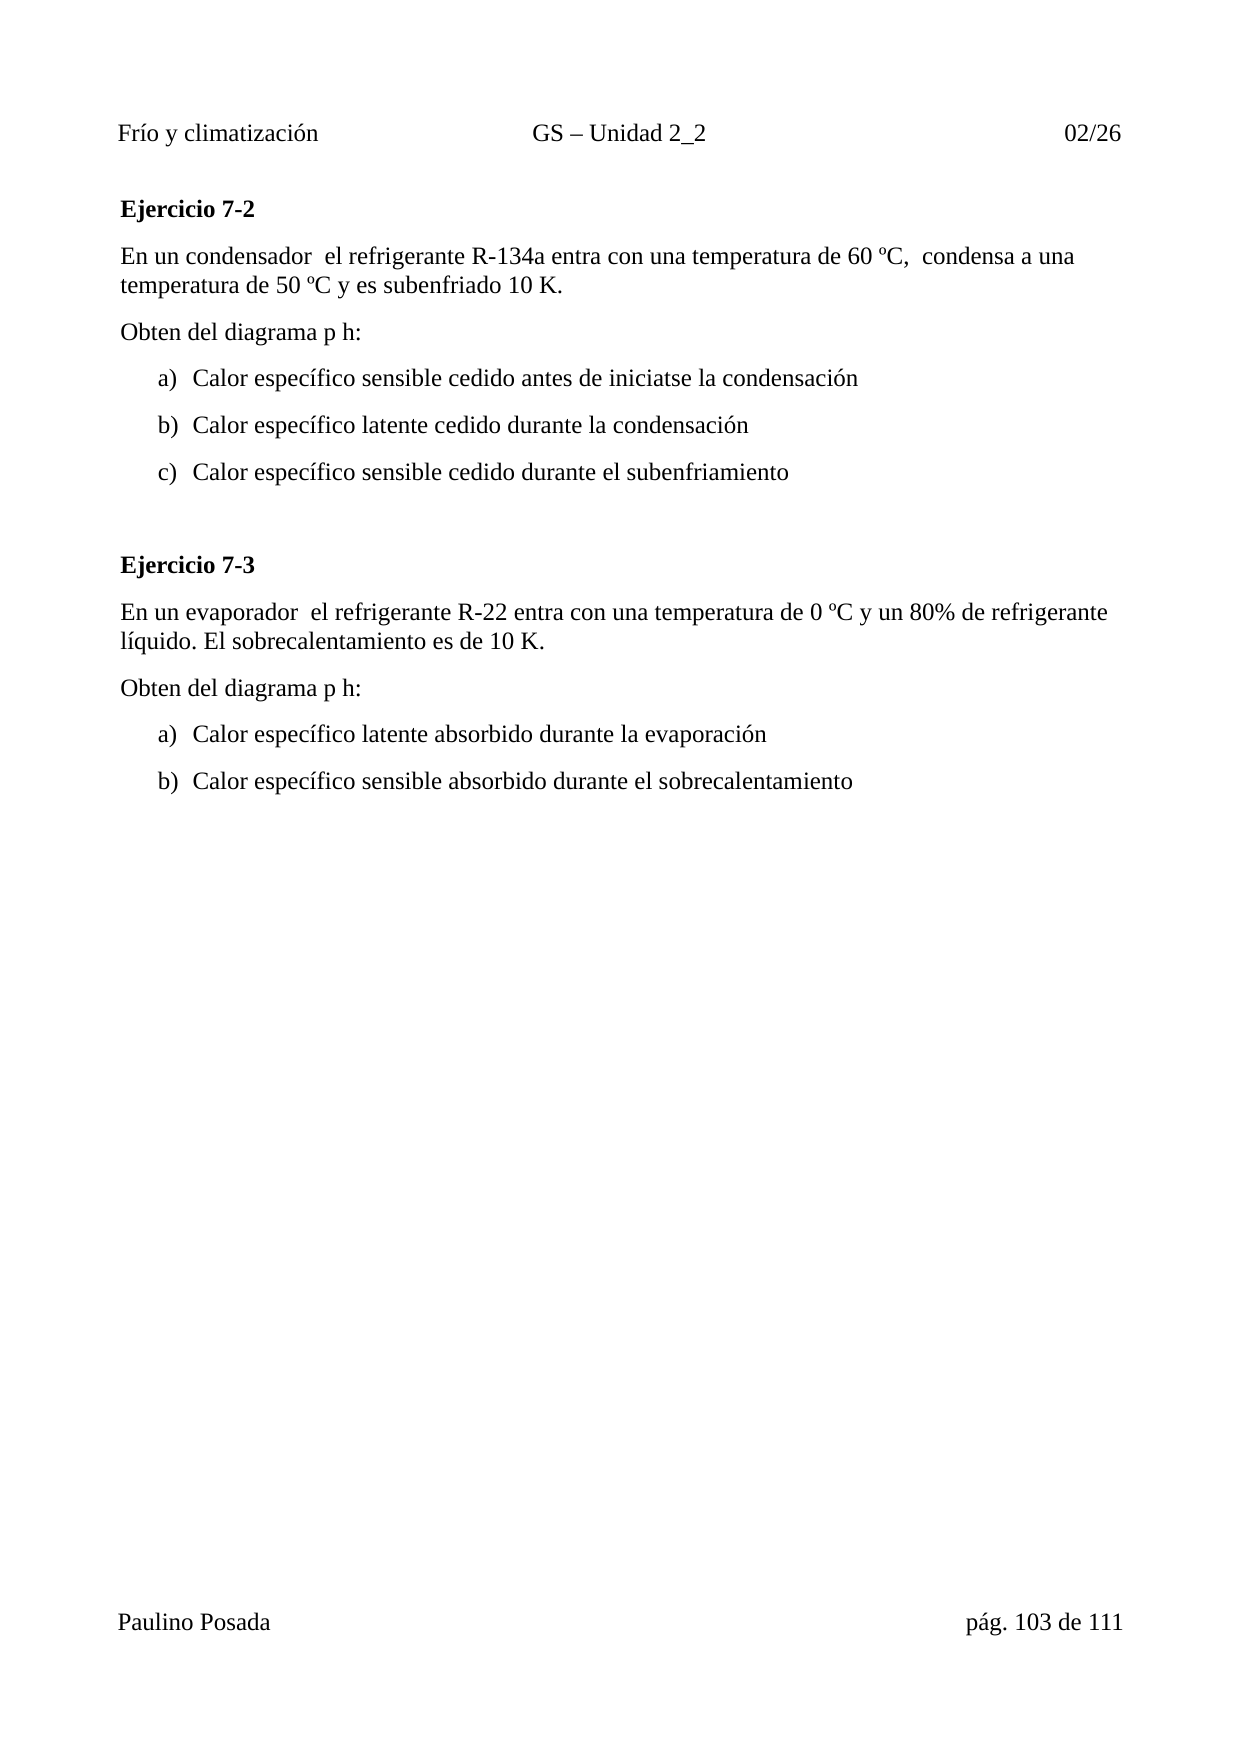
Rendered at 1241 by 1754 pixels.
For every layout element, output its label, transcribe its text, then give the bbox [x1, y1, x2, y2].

text En un evaporador el refrigerante R-22 entra con una temperatura de 0 ºC y un 80% de refrigerante líquido. El sobrecalentamiento es de 10 K. [120, 597, 1120, 655]
text En un condensador el refrigerante R-134a entra con una temperatura de 60 ºC, condensa a una temperatura de 50 ºC y es subenfriado 10 K. [120, 241, 1120, 299]
list Calor específico latente cedido durante la condensación [158, 410, 1123, 439]
list Calor específico sensible cedido antes de iniciatse la condensación [158, 363, 1123, 392]
list Calor específico sensible absorbido durante el sobrecalentamiento [158, 766, 1123, 795]
text Ejercicio 7-3 [120, 551, 1120, 579]
text Obten del diagrama p h: [120, 317, 1120, 345]
list Calor específico sensible cedido durante el subenfriamiento [158, 457, 1123, 486]
list Calor específico latente absorbido durante la evaporación [158, 719, 1123, 748]
text Obten del diagrama p h: [120, 673, 1120, 702]
text Ejercicio 7-2 [120, 194, 1120, 223]
